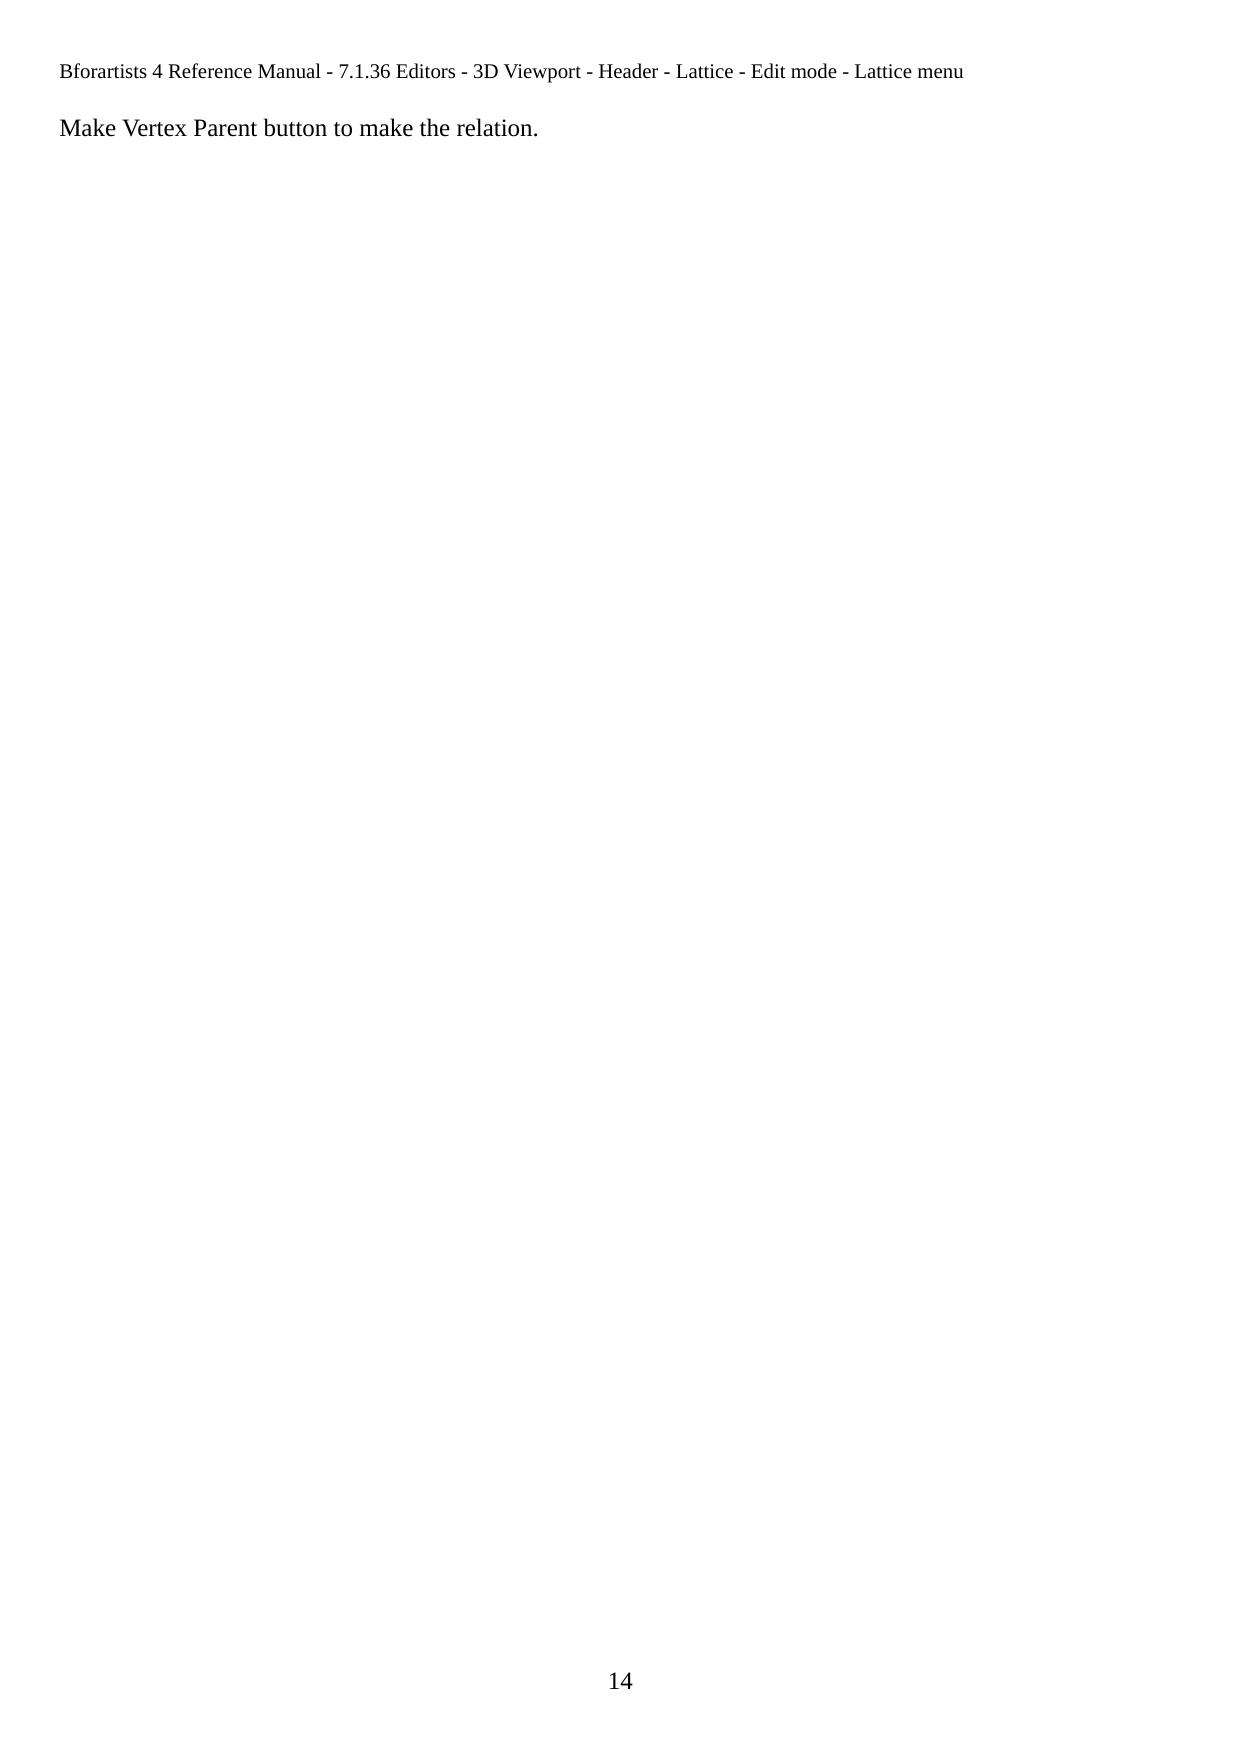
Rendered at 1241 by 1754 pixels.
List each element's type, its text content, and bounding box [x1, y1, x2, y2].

text Make Vertex Parent button to make the relation. [59, 113, 1181, 141]
